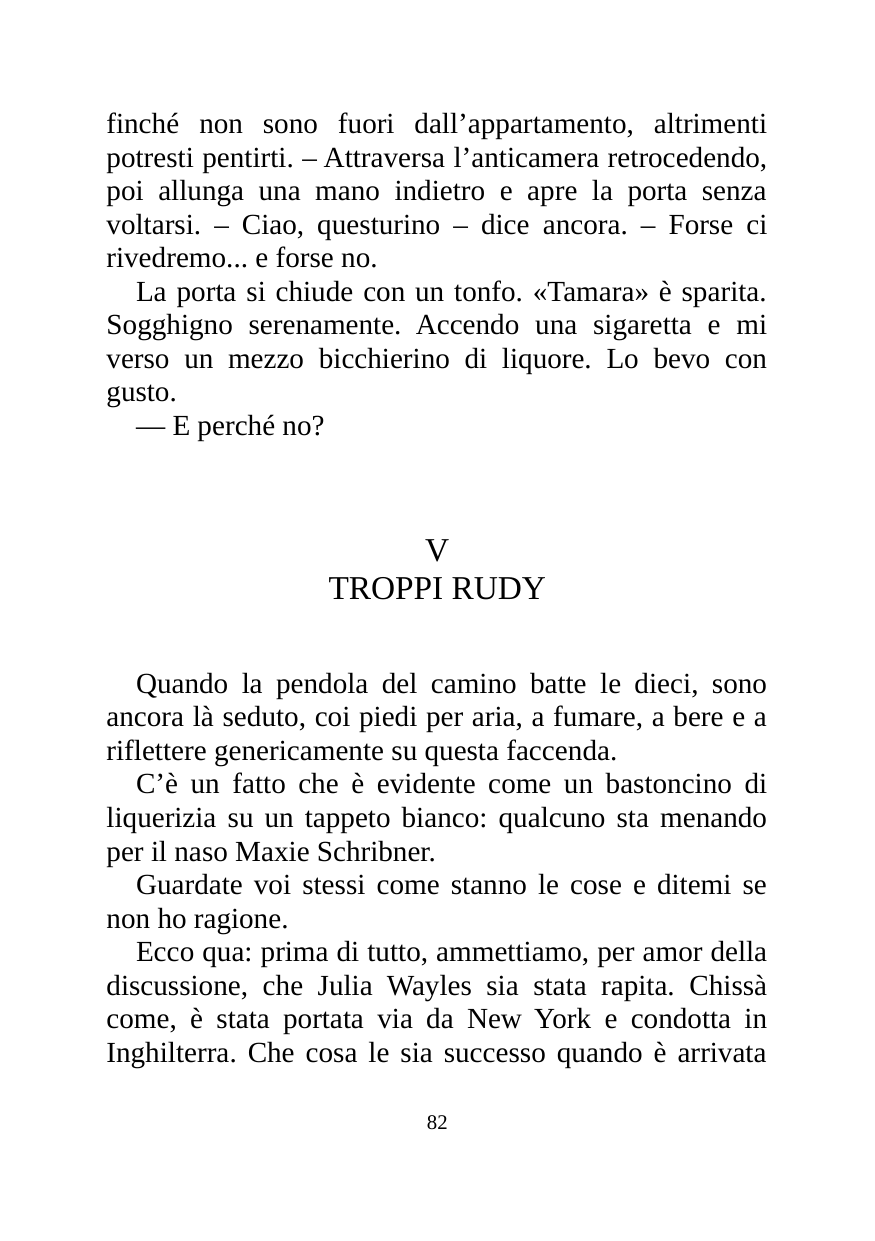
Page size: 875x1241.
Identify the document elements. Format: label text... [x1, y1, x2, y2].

text — E perché no? [106, 408, 768, 442]
text Guardate voi stessi come stanno le cose e ditemi se non ho ragione. [106, 867, 768, 934]
text finché non sono fuori dall’appartamento, altrimenti potresti pentirti. – Attraversa l’anticamera retrocedendo, poi allunga una mano indietro e apre la porta senza voltarsi. – Ciao, questurino – dice ancora. – Forse ci rivedremo... e forse no. [106, 106, 768, 274]
text C’è un fatto che è evidente come un bastoncino di liquerizia su un tappeto bianco: qualcuno sta menando per il naso Maxie Schribner. [106, 767, 768, 867]
subtitle V TROPPI RUDY [106, 530, 768, 607]
text La porta si chiude con un tonfo. «Tamara» è sparita. Sogghigno serenamente. Accendo una sigaretta e mi verso un mezzo bicchierino di liquore. Lo bevo con gusto. [106, 274, 768, 408]
text Ecco qua: prima di tutto, ammettiamo, per amor della discussione, che Julia Wayles sia stata rapita. Chissà come, è stata portata via da New York e condotta in Inghilterra. Che cosa le sia successo quando è arrivata [106, 934, 768, 1068]
text Quando la pendola del camino batte le dieci, sono ancora là seduto, coi piedi per aria, a fumare, a bere e a riflettere genericamente su questa faccenda. [106, 666, 768, 767]
